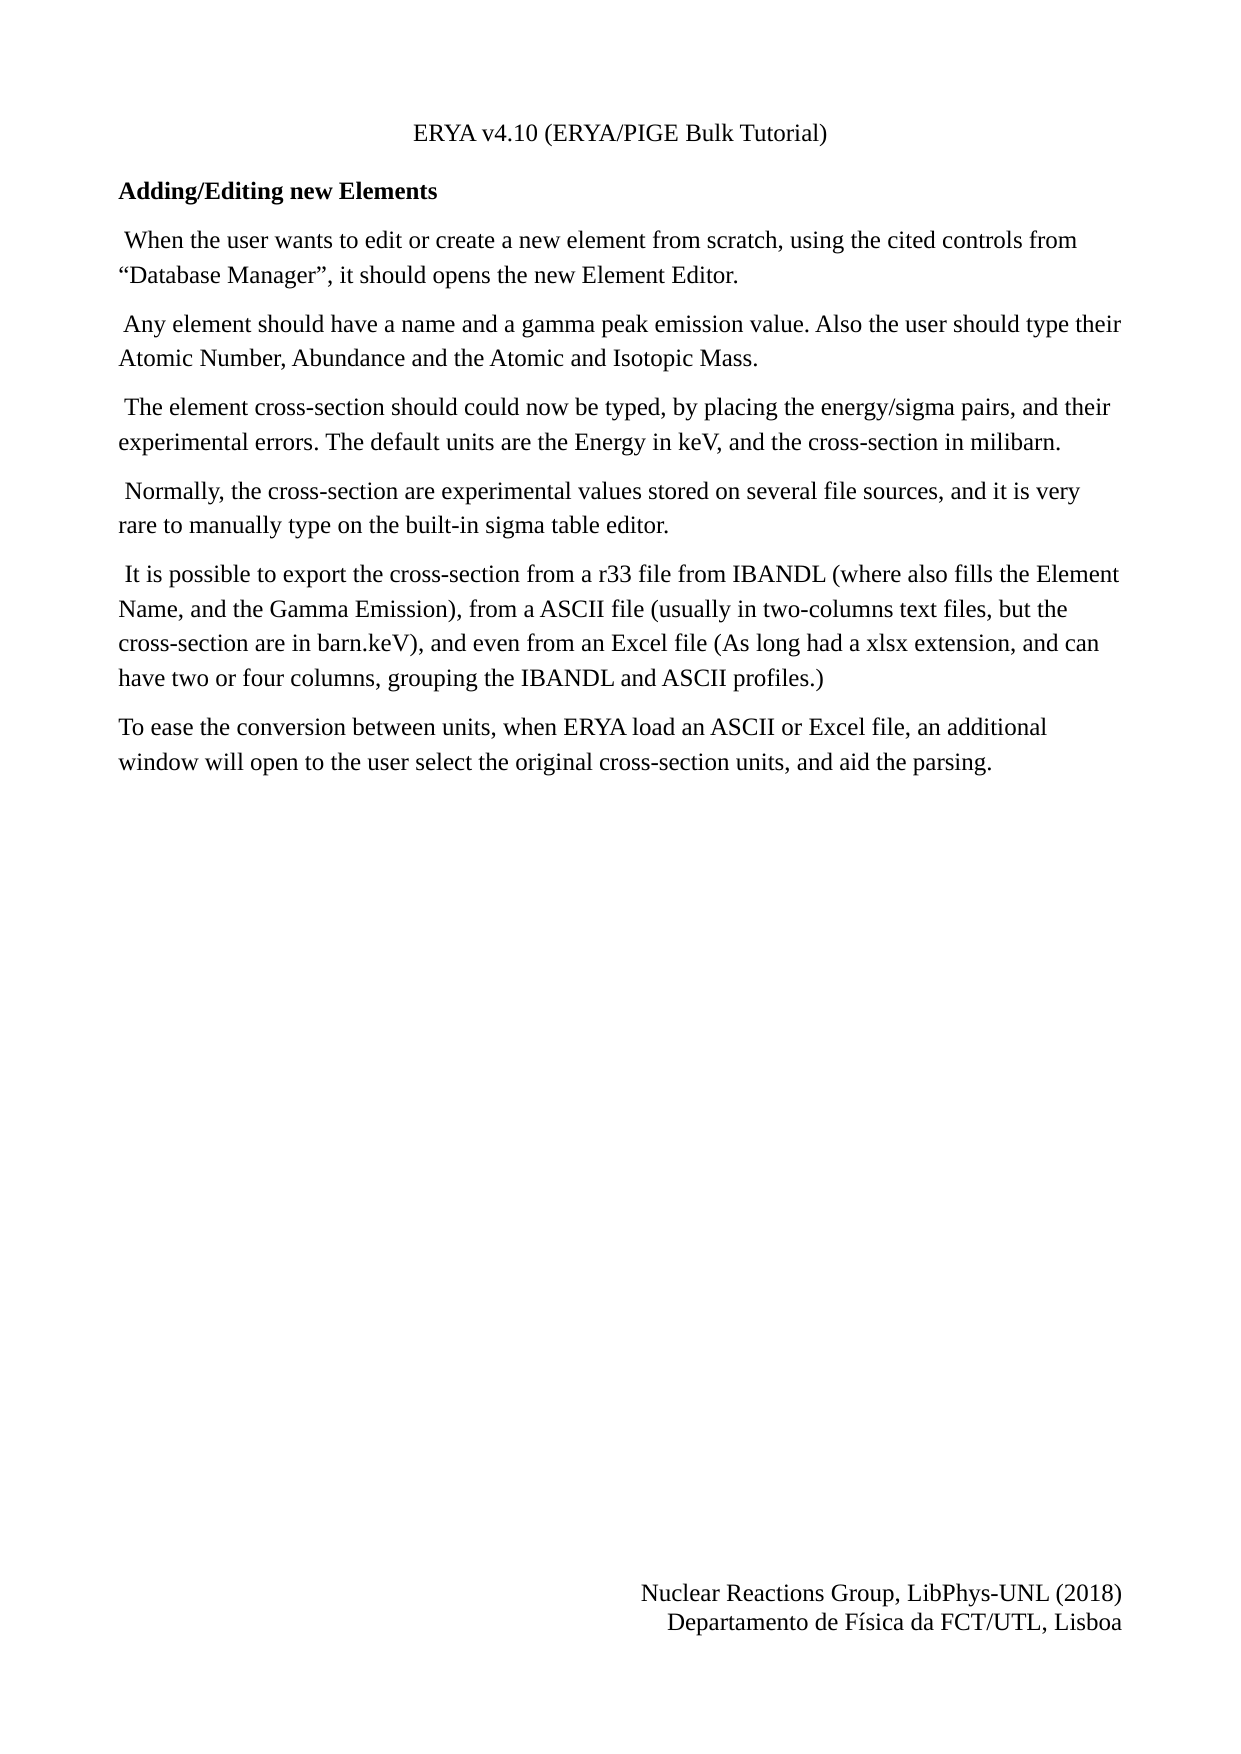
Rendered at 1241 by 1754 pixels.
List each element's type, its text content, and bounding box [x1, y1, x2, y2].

text It is possible to export the cross-section from a r33 file from IBANDL (where also fills the Element Name, and the Gamma Emission), from a ASCII file (usually in two-columns text files, but the cross-section are in barn.keV), and even from an Excel file (As long had a xlsx extension, and can have two or four columns, grouping the IBANDL and ASCII profiles.) [118, 559, 1122, 692]
text Normally, the cross-section are experimental values stored on several file sources, and it is very rare to manually type on the built-in sigma table editor. [118, 476, 1122, 539]
text The element cross-section should could now be typed, by placing the energy/sigma pairs, and their experimental errors. The default units are the Energy in keV, and the cross-section in milibarn. [118, 392, 1122, 456]
text Adding/Editing new Elements [118, 176, 1122, 205]
text Any element should have a name and a gamma peak emission value. Also the user should type their Atomic Number, Abundance and the Atomic and Isotopic Mass. [118, 309, 1122, 372]
text To ease the conversion between units, when ERYA load an ASCII or Excel file, an additional window will open to the user select the original cross-section units, and aid the parsing. [118, 712, 1122, 775]
text When the user wants to edit or create a new element from scratch, using the cited controls from “Database Manager”, it should opens the new Element Editor. [118, 225, 1122, 289]
